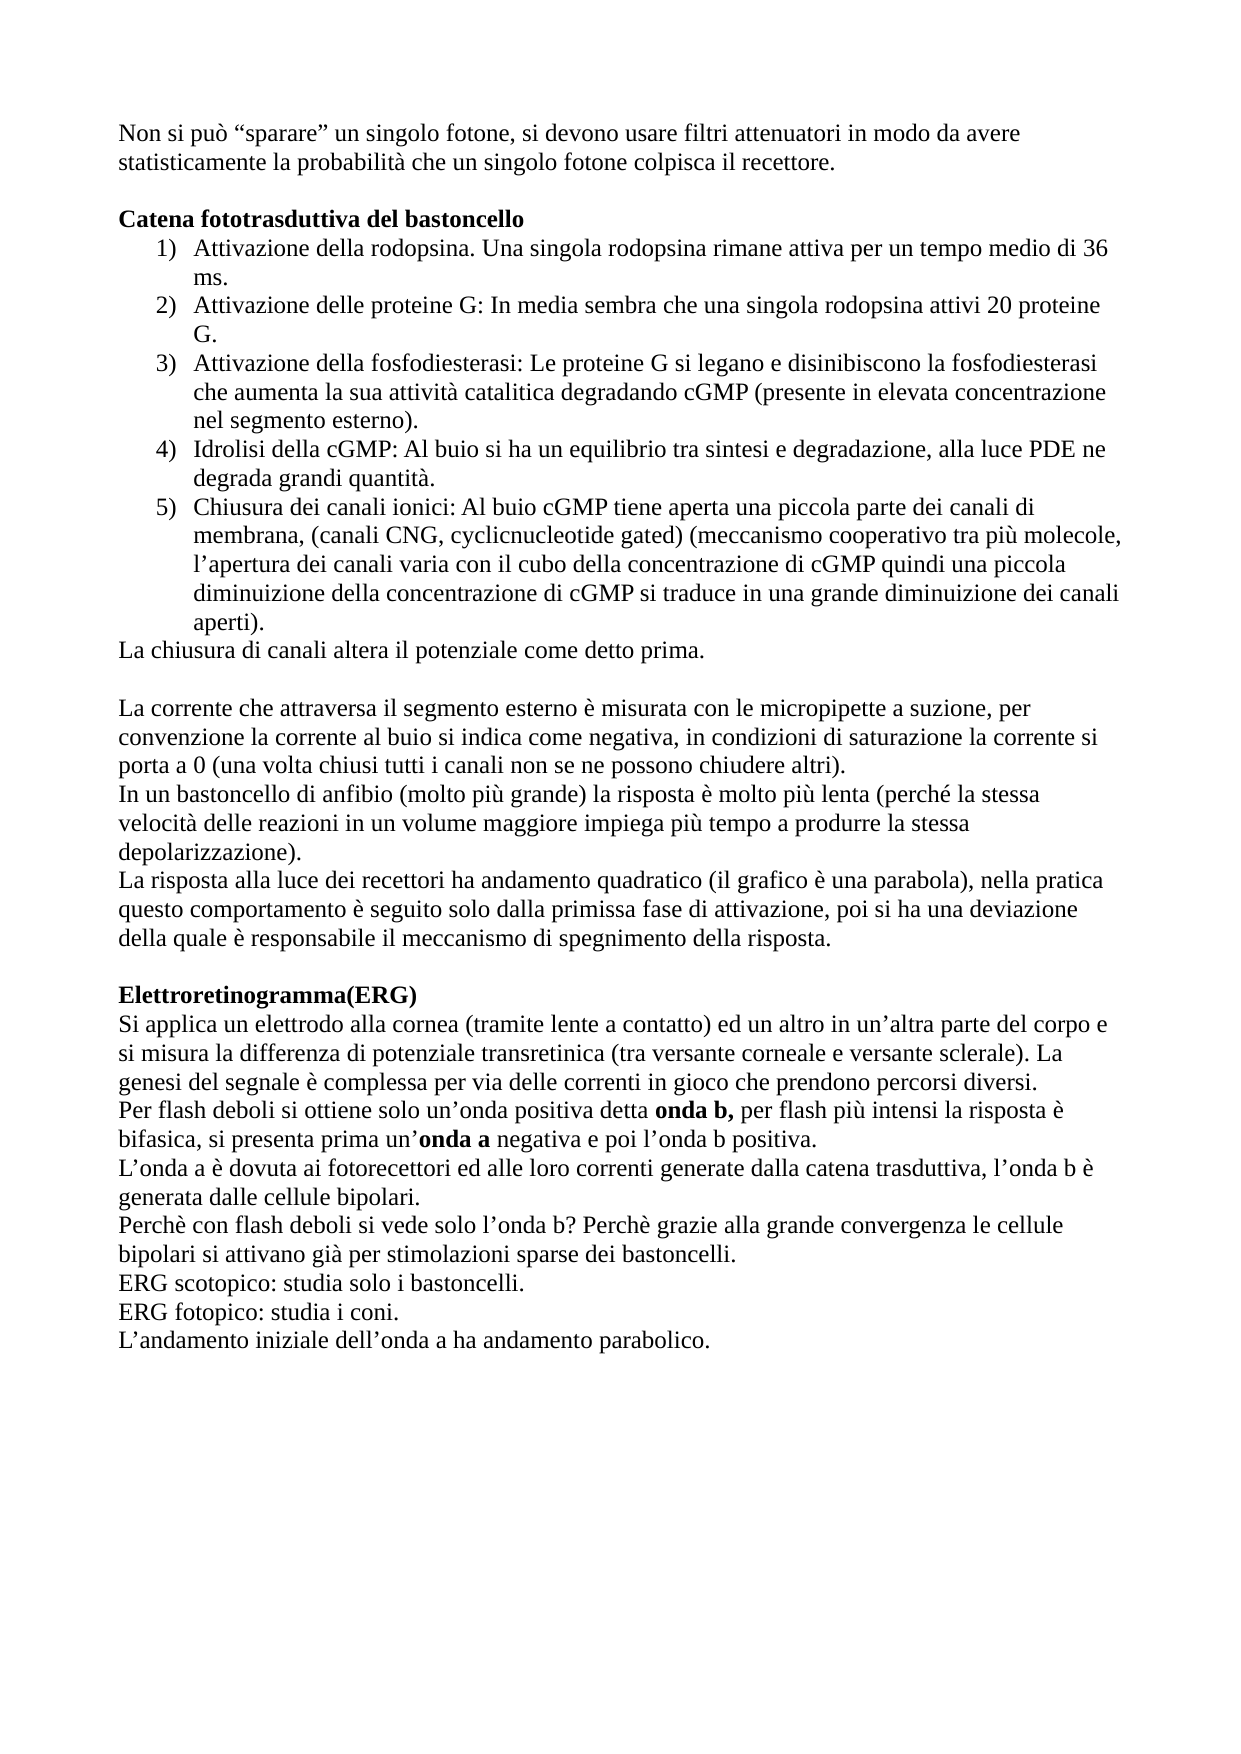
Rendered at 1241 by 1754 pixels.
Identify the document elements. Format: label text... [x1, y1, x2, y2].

text ERG fotopico: studia i coni. [118, 1297, 1122, 1326]
list Attivazione delle proteine G: In media sembra che una singola rodopsina attivi 20 proteine G. [156, 291, 1122, 348]
text ERG scotopico: studia solo i bastoncelli. [118, 1268, 1122, 1297]
list Chiusura dei canali ionici: Al buio cGMP tiene aperta una piccola parte dei canali di membrana, (canali CNG, cyclicnucleotide gated) (meccanismo cooperativo tra più molecole, l’apertura dei canali varia con il cubo della concentrazione di cGMP quindi una piccola diminuizione della concentrazione di cGMP si traduce in una grande diminuizione dei canali aperti). [156, 492, 1122, 636]
text Si applica un elettrodo alla cornea (tramite lente a contatto) ed un altro in un’altra parte del corpo e si misura la differenza di potenziale transretinica (tra versante corneale e versante sclerale). La genesi del segnale è complessa per via delle correnti in gioco che prendono percorsi diversi. [118, 1009, 1122, 1096]
text La risposta alla luce dei recettori ha andamento quadratico (il grafico è una parabola), nella pratica questo comportamento è seguito solo dalla primissa fase di attivazione, poi si ha una deviazione della quale è responsabile il meccanismo di spegnimento della risposta. [118, 866, 1122, 952]
text La corrente che attraversa il segmento esterno è misurata con le micropipette a suzione, per convenzione la corrente al buio si indica come negativa, in condizioni di saturazione la corrente si porta a 0 (una volta chiusi tutti i canali non se ne possono chiudere altri). [118, 693, 1122, 779]
text L’andamento iniziale dell’onda a ha andamento parabolico. [118, 1326, 1122, 1354]
text Perchè con flash deboli si vede solo l’onda b? Perchè grazie alla grande convergenza le cellule bipolari si attivano già per stimolazioni sparse dei bastoncelli. [118, 1211, 1122, 1268]
list Idrolisi della cGMP: Al buio si ha un equilibrio tra sintesi e degradazione, alla luce PDE ne degrada grandi quantità. [156, 434, 1122, 492]
text In un bastoncello di anfibio (molto più grande) la risposta è molto più lenta (perché la stessa velocità delle reazioni in un volume maggiore impiega più tempo a produrre la stessa depolarizzazione). [118, 779, 1122, 866]
text La chiusura di canali altera il potenziale come detto prima. [118, 636, 1122, 664]
text Elettroretinogramma(ERG) [118, 981, 1122, 1009]
text Catena fototrasduttiva del bastoncello [118, 204, 1122, 233]
text Non si può “sparare” un singolo fotone, si devono usare filtri attenuatori in modo da avere statisticamente la probabilità che un singolo fotone colpisca il recettore. [118, 118, 1122, 176]
list Attivazione della fosfodiesterasi: Le proteine G si legano e disinibiscono la fosfodiesterasi che aumenta la sua attività catalitica degradando cGMP (presente in elevata concentrazione nel segmento esterno). [156, 348, 1122, 434]
text L’onda a è dovuta ai fotorecettori ed alle loro correnti generate dalla catena trasduttiva, l’onda b è generata dalle cellule bipolari. [118, 1153, 1122, 1211]
list Attivazione della rodopsina. Una singola rodopsina rimane attiva per un tempo medio di 36 ms. [156, 233, 1122, 291]
text Per flash deboli si ottiene solo un’onda positiva detta onda b, per flash più intensi la risposta è bifasica, si presenta prima un’onda a negativa e poi l’onda b positiva. [118, 1096, 1122, 1153]
